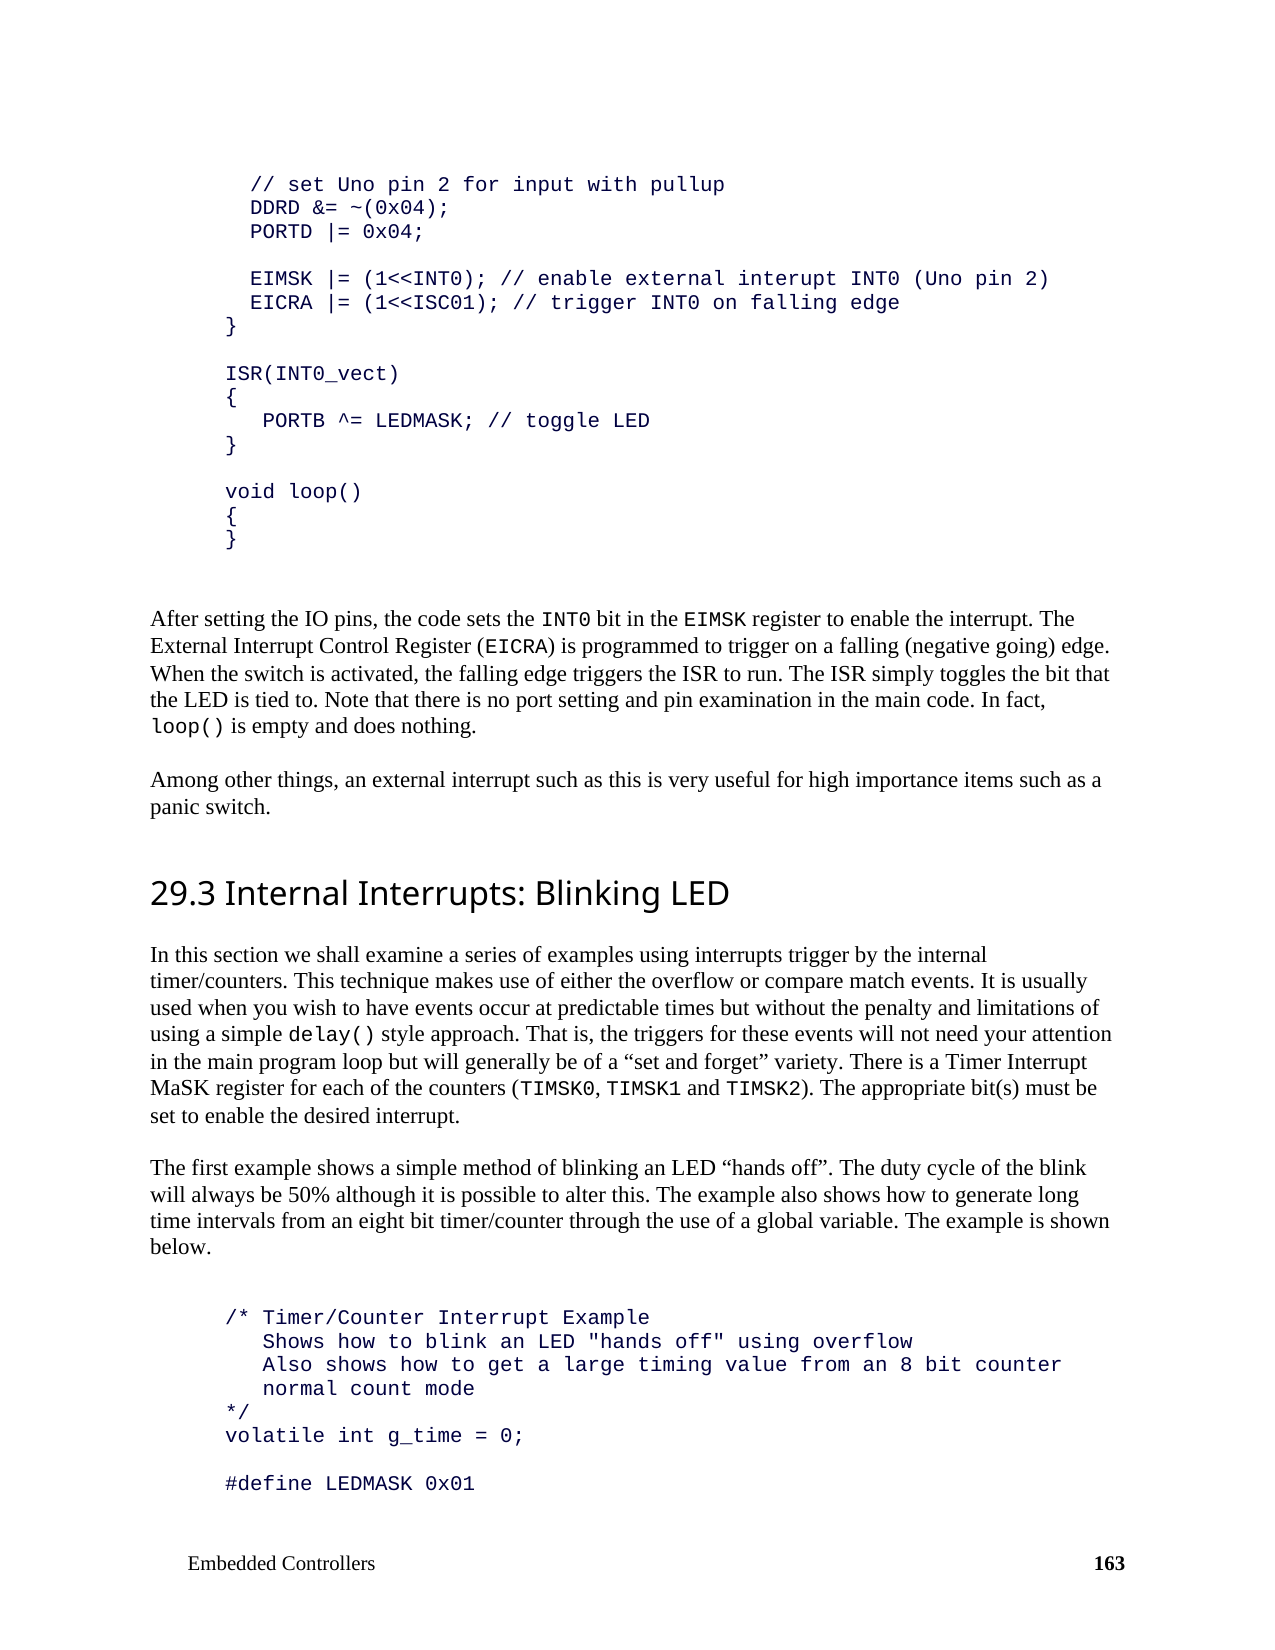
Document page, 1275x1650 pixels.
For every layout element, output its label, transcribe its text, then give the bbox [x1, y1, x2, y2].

text { [225, 386, 1125, 410]
text // set Uno pin 2 for input with pullup [225, 174, 1125, 197]
text EIMSK |= (1<<INT0); // enable external interupt INT0 (Uno pin 2) [225, 268, 1125, 292]
text Among other things, an external interrupt such as this is very useful for high importance items such as a panic switch. [150, 767, 1125, 819]
text void loop() [225, 481, 1125, 505]
text /* Timer/Counter Interrupt Example [225, 1307, 1125, 1331]
subtitle 29.3 Internal Interrupts: Blinking LED [150, 869, 1125, 915]
text volatile int g_time = 0; [225, 1425, 1125, 1449]
text } [225, 434, 1125, 457]
text */ [225, 1402, 1125, 1425]
text PORTD |= 0x04; [225, 221, 1125, 244]
text In this section we shall examine a series of examples using interrupts trigger by the internal timer/counters. This technique makes use of either the overflow or compare match events. It is usually used when you wish to have events occur at predictable times but without the penalty and limitations of using a simple delay() style approach. That is, the triggers for these events will not need your attention in the main program loop but will generally be of a “set and forget” variety. There is a Timer Interrupt MaSK register for each of the counters (TIMSK0, TIMSK1 and TIMSK2). The appropriate bit(s) must be set to enable the desired interrupt. [150, 941, 1125, 1128]
text Also shows how to get a large timing value from an 8 bit counter [225, 1354, 1125, 1378]
text Shows how to blink an LED "hands off" using overflow [225, 1331, 1125, 1354]
text #define LEDMASK 0x01 [225, 1473, 1125, 1496]
text The first example shows a simple method of blinking an LED “hands off”. The duty cycle of the blink will always be 50% although it is possible to alter this. The example also shows how to generate long time intervals from an eight bit timer/counter through the use of a global variable. The example is shown below. [150, 1154, 1125, 1260]
text EICRA |= (1<<ISC01); // trigger INT0 on falling edge [225, 292, 1125, 316]
text { [225, 505, 1125, 528]
text } [225, 528, 1125, 552]
text } [225, 316, 1125, 339]
text normal count mode [225, 1378, 1125, 1402]
text ISR(INT0_vect) [225, 363, 1125, 386]
text DDRD &= ~(0x04); [225, 197, 1125, 221]
text PORTB ^= LEDMASK; // toggle LED [225, 410, 1125, 434]
text After setting the IO pins, the code sets the INT0 bit in the EIMSK register to enable the interrupt. The External Interrupt Control Register (EICRA) is programmed to trigger on a falling (negative going) edge. When the switch is activated, the falling edge triggers the ISR to run. The ISR simply toggles the bit that the LED is tied to. Note that there is no port setting and pin examination in the main code. In fact, loop() is empty and does nothing. [150, 605, 1125, 740]
